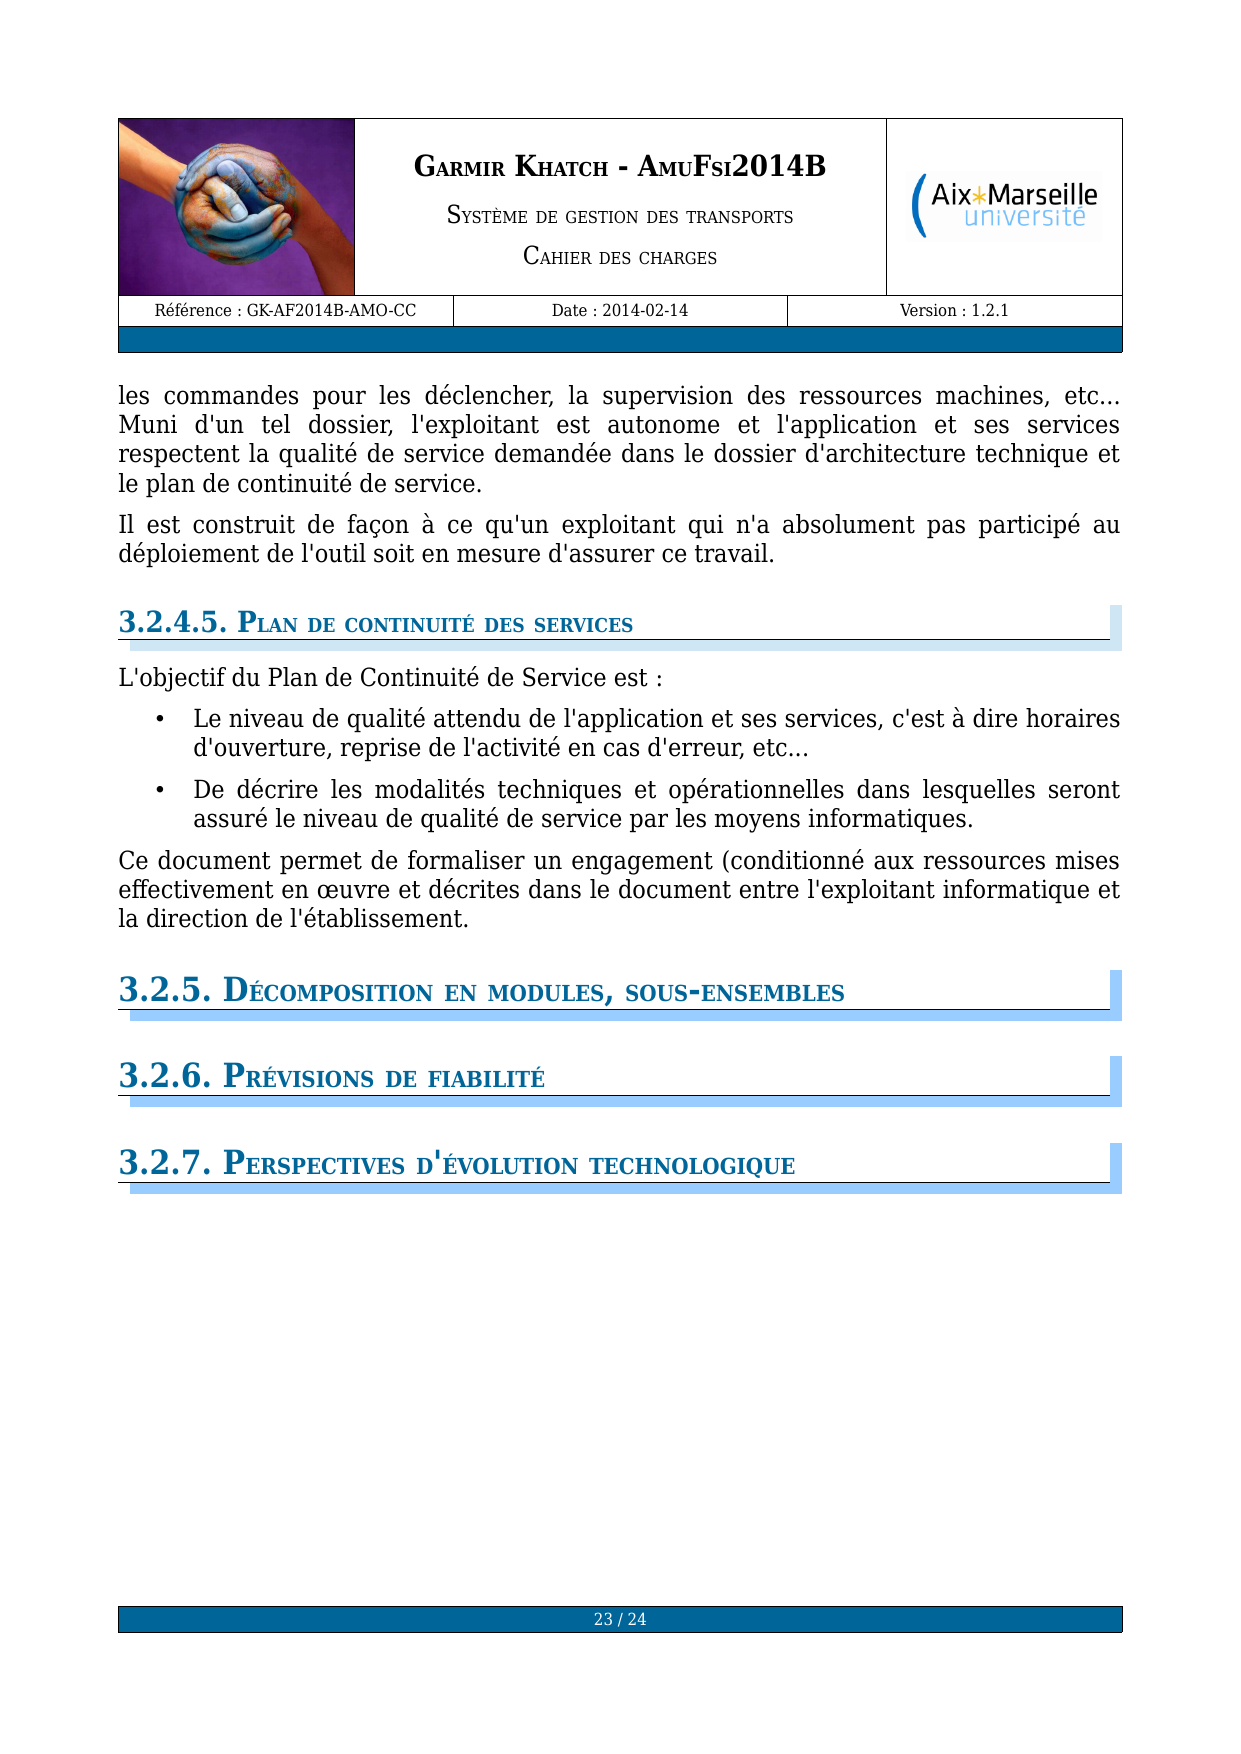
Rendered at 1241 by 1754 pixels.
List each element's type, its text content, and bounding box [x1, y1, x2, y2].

subtitle Décomposition en modules, sous-ensembles [118, 970, 1110, 1009]
text L'objectif du Plan de Continuité de Service est : [118, 663, 1122, 692]
list De décrire les modalités techniques et opérationnelles dans lesquelles seront assuré le niveau de qualité de service par les moyens informatiques. [156, 775, 1122, 834]
list Le niveau de qualité attendu de l'application et ses services, c'est à dire horaires d'ouverture, reprise de l'activité en cas d'erreur, etc... [156, 704, 1122, 763]
subtitle Perspectives d'évolution technologique [118, 1143, 1110, 1182]
text les commandes pour les déclencher, la supervision des ressources machines, etc... Muni d'un tel dossier, l'exploitant est autonome et l'application et ses services respectent la qualité de service demandée dans le dossier d'architecture technique et le plan de continuité de service. [118, 381, 1122, 498]
subtitle Prévisions de fiabilité [118, 1056, 1110, 1095]
text Il est construit de façon à ce qu'un exploitant qui n'a absolument pas participé au déploiement de l'outil soit en mesure d'assurer ce travail. [118, 510, 1122, 569]
picture [119, 119, 354, 295]
subtitle Plan de continuité des services [118, 605, 1110, 639]
text Ce document permet de formaliser un engagement (conditionné aux ressources mises effectivement en œuvre et décrites dans le document entre l'exploitant informatique et la direction de l'établissement. [118, 846, 1122, 934]
picture [887, 126, 1122, 288]
